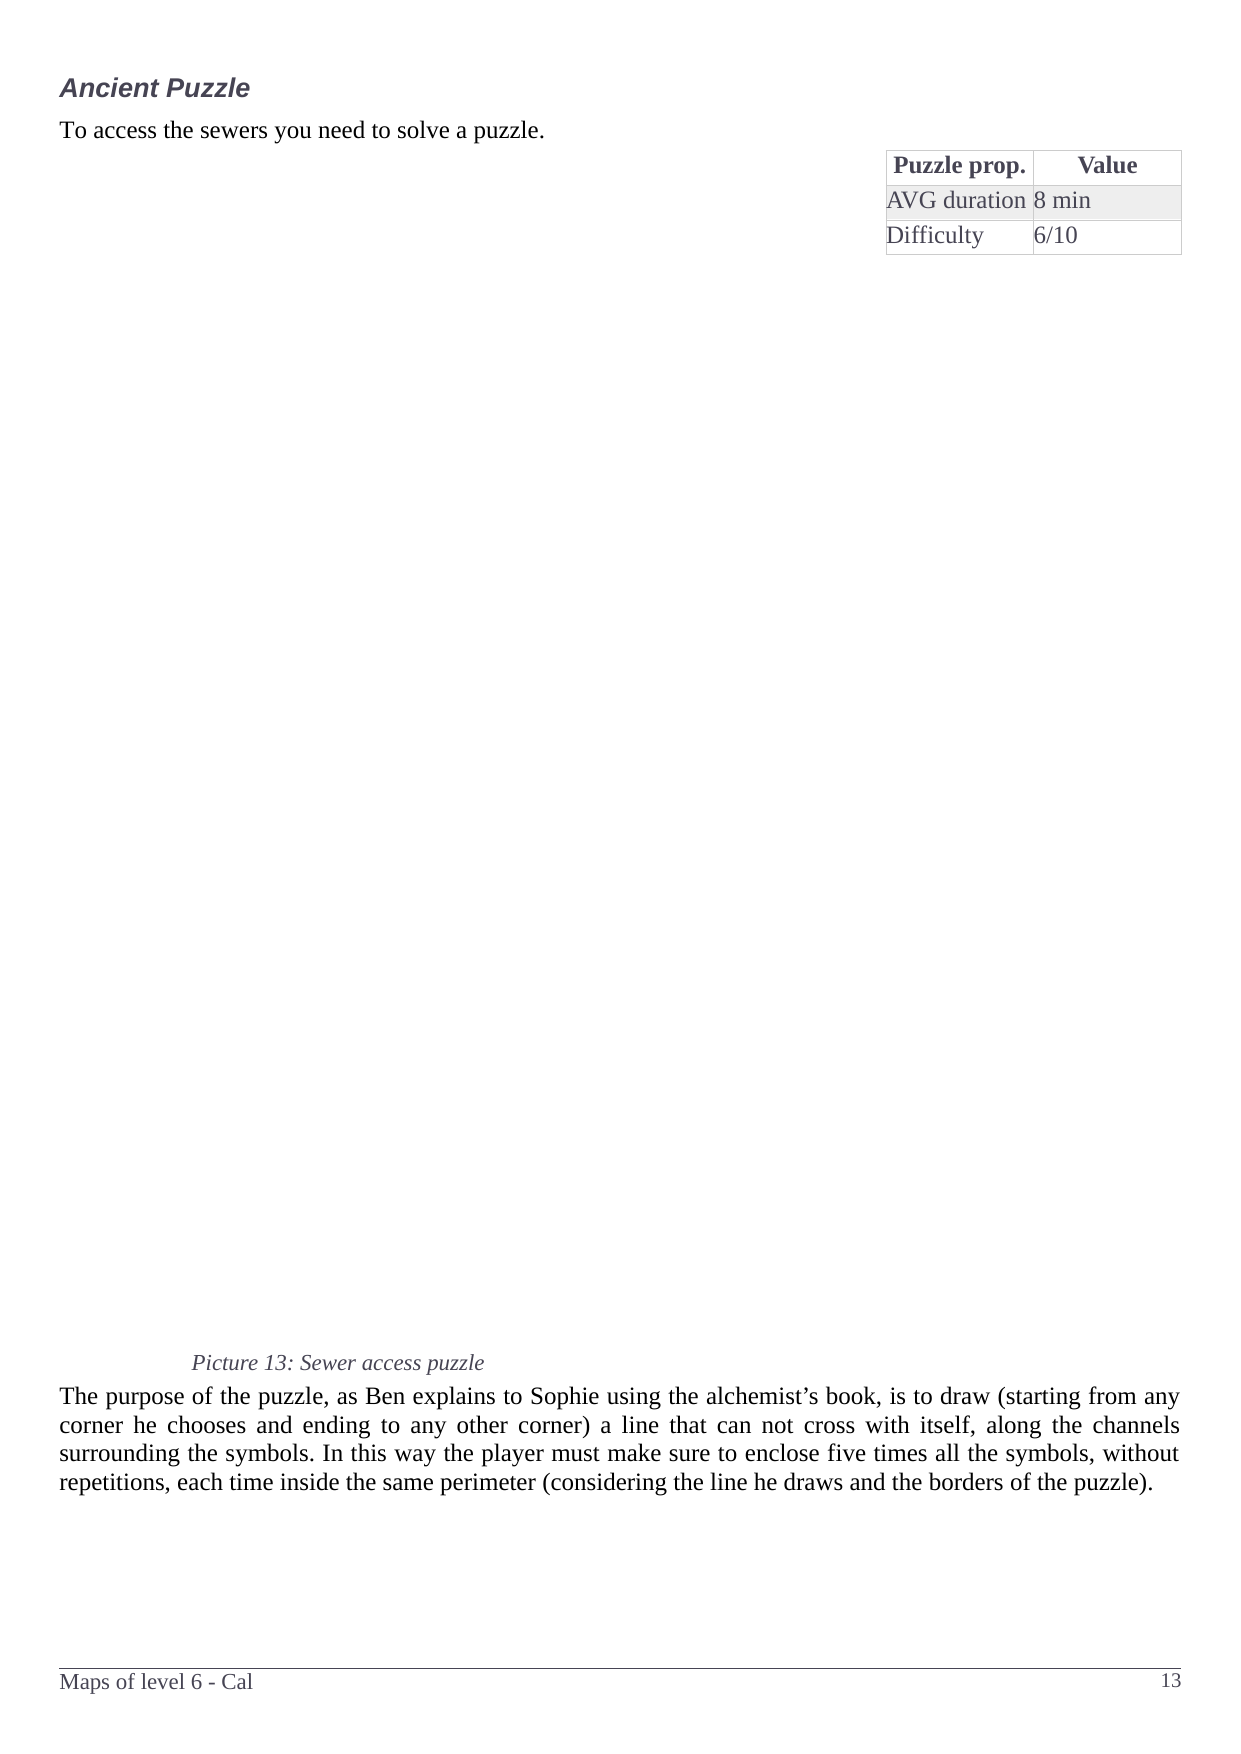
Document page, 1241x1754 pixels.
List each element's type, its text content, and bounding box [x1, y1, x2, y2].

table_header Puzzle prop. [887, 151, 1033, 185]
table_header [886, 255, 1181, 1381]
text To access the sewers you need to solve a puzzle. [59, 115, 1181, 144]
subtitle Ancient Puzzle [59, 72, 1181, 103]
table_header Value [1034, 151, 1181, 185]
table_cell 8 min [1034, 186, 1181, 219]
table_cell 6/10 [1034, 221, 1181, 254]
table_cell AVG duration [887, 186, 1033, 219]
text The purpose of the puzzle, as Ben explains to Sophie using the alchemist’s book, is to draw (starting from any corner he chooses and ending to any other corner) a line that can not cross with itself, along the channels surrounding the symbols. In this way the player must make sure to enclose five times all the symbols, without repetitions, each time inside the same perimeter (considering the line he draws and the borders of the puzzle). [59, 1381, 1181, 1496]
table_cell Difficulty [887, 221, 1033, 254]
table_header [59, 150, 886, 1381]
